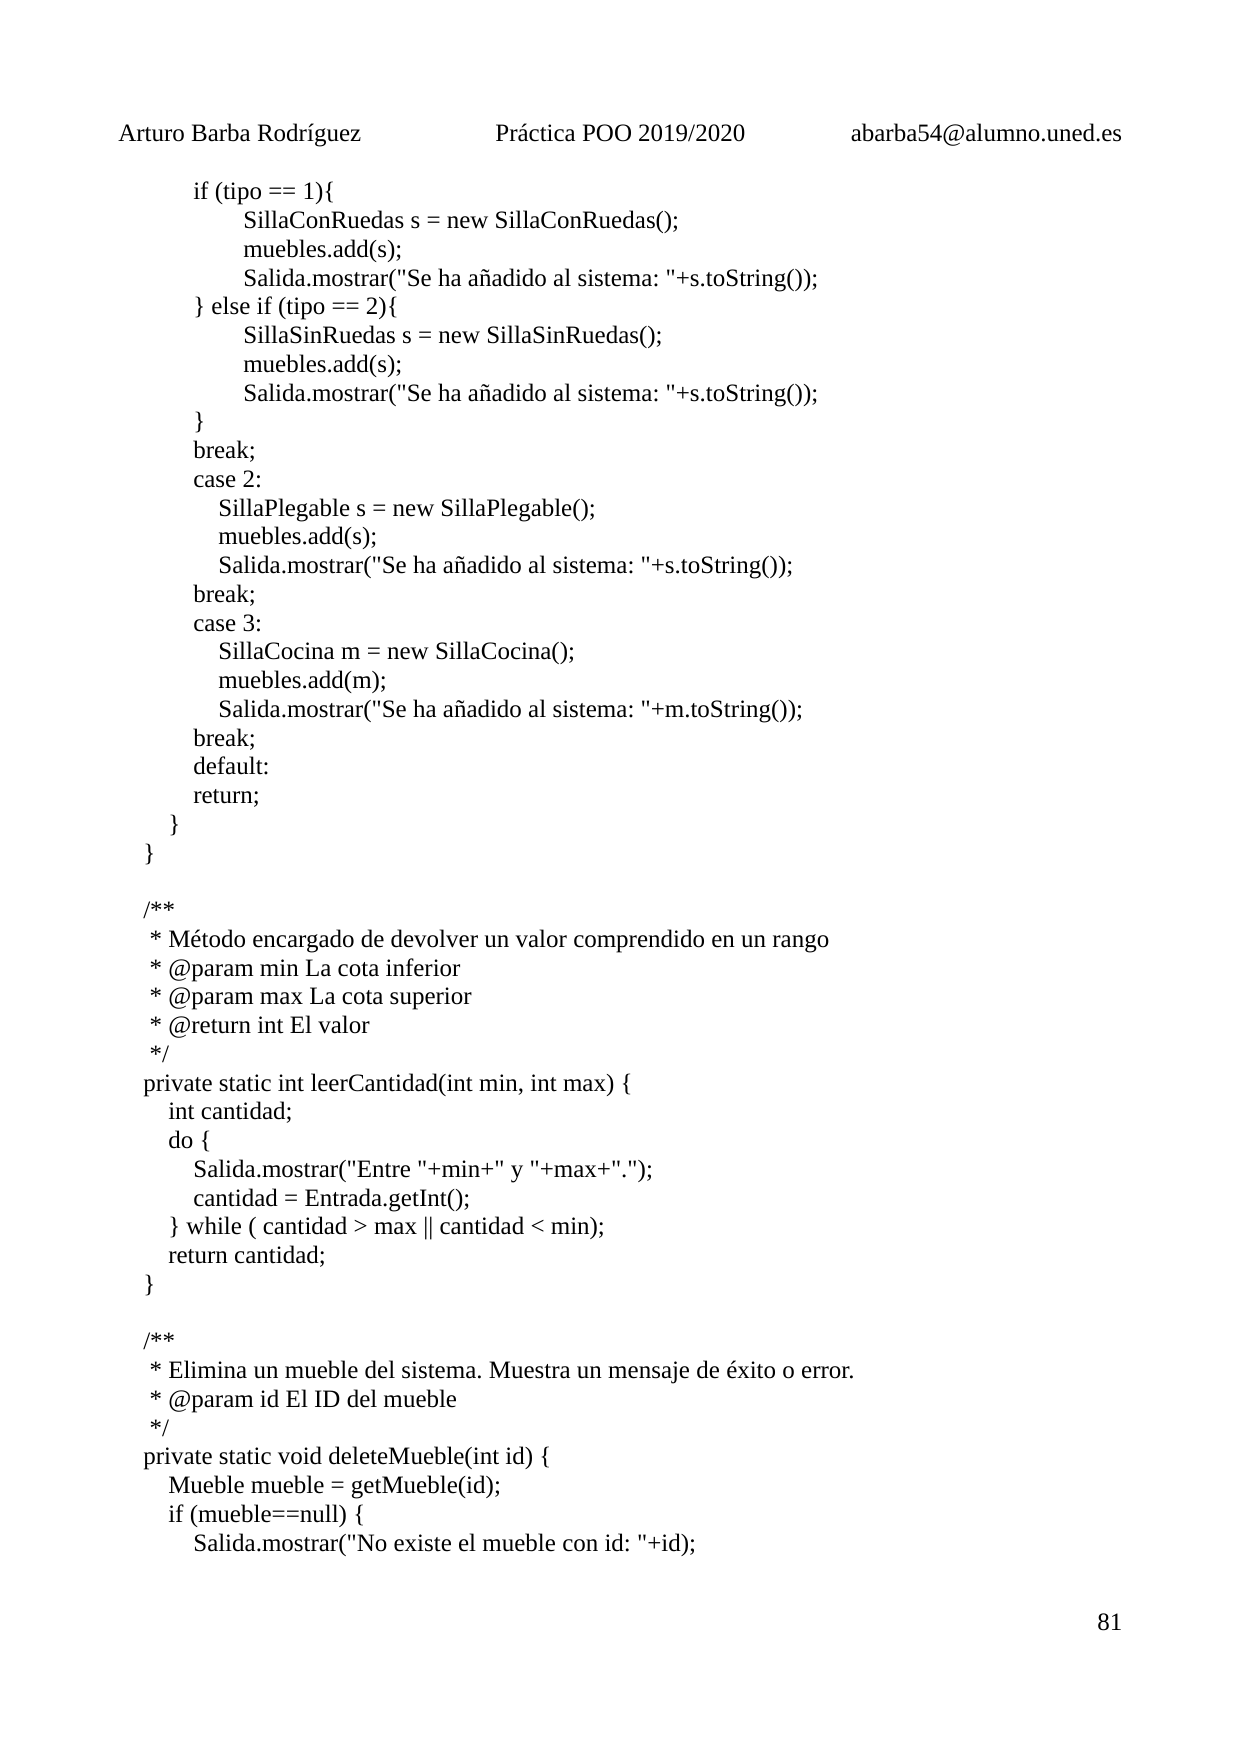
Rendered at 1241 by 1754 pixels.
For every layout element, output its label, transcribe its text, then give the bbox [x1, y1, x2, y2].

text do { [118, 1125, 1122, 1154]
text Salida.mostrar("Entre "+min+" y "+max+"."); [118, 1154, 1122, 1183]
text } [118, 406, 1122, 435]
text SillaSinRuedas s = new SillaSinRuedas(); [118, 320, 1122, 349]
text int cantidad; [118, 1096, 1122, 1125]
text muebles.add(s); [118, 521, 1122, 550]
text break; [118, 435, 1122, 464]
text Salida.mostrar("Se ha añadido al sistema: "+m.toString()); [118, 694, 1122, 723]
text muebles.add(m); [118, 665, 1122, 694]
text */ [118, 1039, 1122, 1068]
text break; [118, 723, 1122, 751]
text */ [118, 1413, 1122, 1441]
text Salida.mostrar("No existe el mueble con id: "+id); [118, 1528, 1122, 1556]
text * Elimina un mueble del sistema. Muestra un mensaje de éxito o error. [118, 1355, 1122, 1384]
text * @param min La cota inferior [118, 953, 1122, 981]
text default: [118, 751, 1122, 780]
text break; [118, 579, 1122, 608]
text case 2: [118, 464, 1122, 493]
text /** [118, 895, 1122, 924]
text muebles.add(s); [118, 234, 1122, 263]
text case 3: [118, 608, 1122, 636]
text } [118, 838, 1122, 866]
text if (tipo == 1){ [118, 176, 1122, 205]
text } [118, 809, 1122, 838]
text Salida.mostrar("Se ha añadido al sistema: "+s.toString()); [118, 550, 1122, 579]
text SillaPlegable s = new SillaPlegable(); [118, 493, 1122, 521]
text } else if (tipo == 2){ [118, 291, 1122, 320]
text SillaConRuedas s = new SillaConRuedas(); [118, 205, 1122, 234]
text SillaCocina m = new SillaCocina(); [118, 636, 1122, 665]
text return cantidad; [118, 1240, 1122, 1269]
text * Método encargado de devolver un valor comprendido en un rango [118, 924, 1122, 953]
text return; [118, 780, 1122, 809]
text cantidad = Entrada.getInt(); [118, 1183, 1122, 1211]
text } while ( cantidad > max || cantidad < min); [118, 1211, 1122, 1240]
text /** [118, 1326, 1122, 1355]
text muebles.add(s); [118, 349, 1122, 378]
text if (mueble==null) { [118, 1499, 1122, 1528]
text * @param max La cota superior [118, 981, 1122, 1010]
text Salida.mostrar("Se ha añadido al sistema: "+s.toString()); [118, 263, 1122, 291]
text } [118, 1269, 1122, 1298]
text * @return int El valor [118, 1010, 1122, 1039]
text * @param id El ID del mueble [118, 1384, 1122, 1413]
text private static void deleteMueble(int id) { [118, 1441, 1122, 1470]
text Salida.mostrar("Se ha añadido al sistema: "+s.toString()); [118, 378, 1122, 406]
text private static int leerCantidad(int min, int max) { [118, 1068, 1122, 1096]
text Mueble mueble = getMueble(id); [118, 1470, 1122, 1499]
